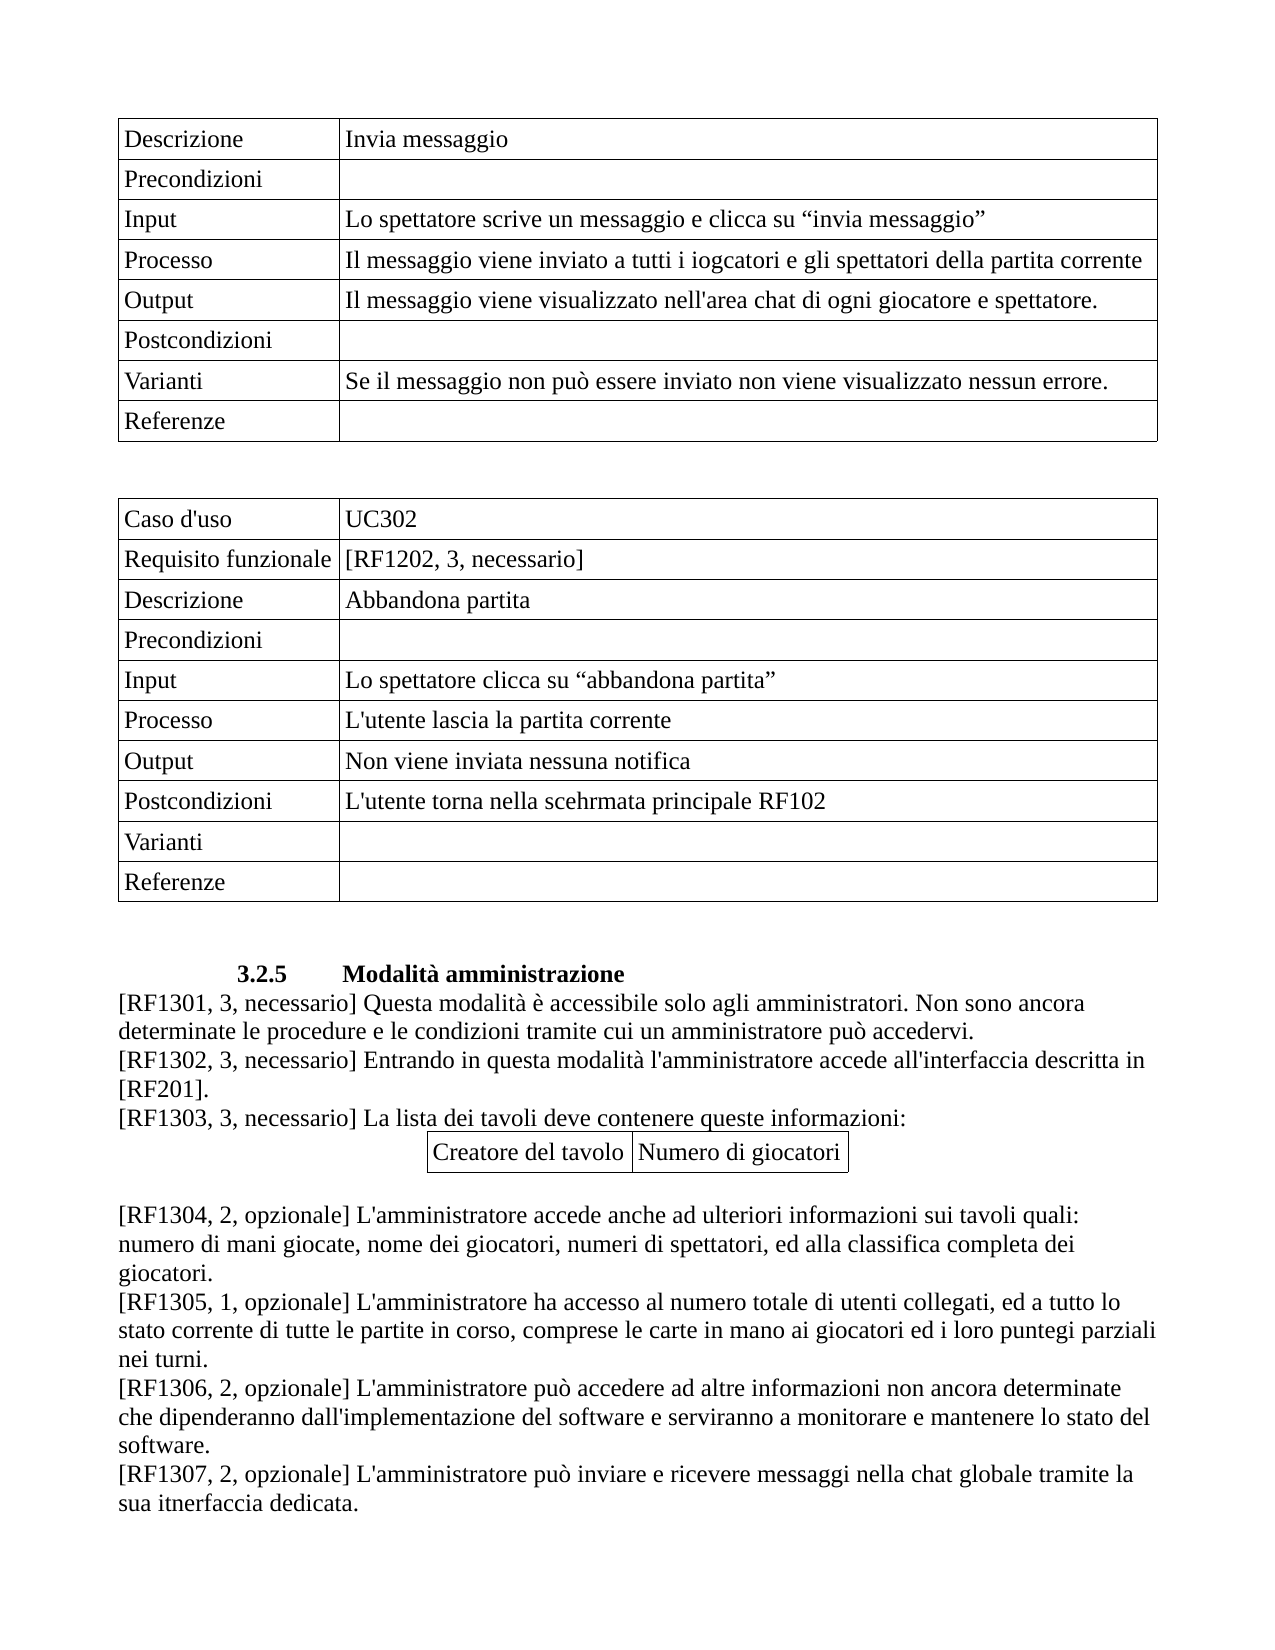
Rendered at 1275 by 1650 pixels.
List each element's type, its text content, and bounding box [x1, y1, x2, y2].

table_cell Input [119, 661, 339, 700]
table_cell [340, 822, 1157, 861]
table_cell Il messaggio viene inviato a tutti i iogcatori e gli spettatori della partita corrente [340, 240, 1157, 279]
table_cell Descrizione [119, 119, 339, 158]
table_cell [340, 321, 1157, 360]
table_cell Output [119, 741, 339, 780]
text [RF1304, 2, opzionale] L'amministratore accede anche ad ulteriori informazioni sui tavoli quali: numero di mani giocate, nome dei giocatori, numeri di spettatori, ed alla classifica completa dei giocatori. [118, 1201, 1157, 1287]
table_cell Precondizioni [119, 160, 339, 199]
table_header Numero di giocatori [633, 1132, 848, 1172]
table_header Caso d'uso [119, 499, 339, 538]
table_cell Non viene inviata nessuna notifica [340, 741, 1157, 780]
text [RF1303, 3, necessario] La lista dei tavoli deve contenere queste informazioni: [118, 1103, 1157, 1131]
table_cell Referenze [119, 401, 339, 441]
table_cell Postcondizioni [119, 781, 339, 821]
table_cell Varianti [119, 822, 339, 861]
table_cell Precondizioni [119, 620, 339, 659]
table_cell Output [119, 280, 339, 320]
text [RF1301, 3, necessario] Questa modalità è accessibile solo agli amministratori. Non sono ancora determinate le procedure e le condizioni tramite cui un amministratore può accedervi. [118, 988, 1157, 1045]
table_cell Lo spettatore scrive un messaggio e clicca su “invia messaggio” [340, 200, 1157, 239]
table_cell Varianti [119, 361, 339, 400]
table_cell [RF1202, 3, necessario] [340, 540, 1157, 579]
table_cell Postcondizioni [119, 321, 339, 360]
table_cell Invia messaggio [340, 119, 1157, 158]
list Modalità amministrazione [231, 959, 1157, 988]
table_cell L'utente lascia la partita corrente [340, 701, 1157, 740]
table_cell [340, 160, 1157, 199]
text [RF1305, 1, opzionale] L'amministratore ha accesso al numero totale di utenti collegati, ed a tutto lo stato corrente di tutte le partite in corso, comprese le carte in mano ai giocatori ed i loro puntegi parziali nei turni. [118, 1287, 1157, 1373]
table_cell L'utente torna nella scehrmata principale RF102 [340, 781, 1157, 821]
text [RF1307, 2, opzionale] L'amministratore può inviare e ricevere messaggi nella chat globale tramite la sua itnerfaccia dedicata. [118, 1459, 1157, 1517]
table_cell Processo [119, 701, 339, 740]
table_cell Processo [119, 240, 339, 279]
table_cell Lo spettatore clicca su “abbandona partita” [340, 661, 1157, 700]
table_cell [340, 401, 1157, 441]
table_header Creatore del tavolo [428, 1132, 632, 1172]
table_cell Il messaggio viene visualizzato nell'area chat di ogni giocatore e spettatore. [340, 280, 1157, 320]
table_cell Se il messaggio non può essere inviato non viene visualizzato nessun errore. [340, 361, 1157, 400]
table_cell Referenze [119, 862, 339, 901]
text [RF1306, 2, opzionale] L'amministratore può accedere ad altre informazioni non ancora determinate che dipenderanno dall'implementazione del software e serviranno a monitorare e mantenere lo stato del software. [118, 1373, 1157, 1459]
text [RF1302, 3, necessario] Entrando in questa modalità l'amministratore accede all'interfaccia descritta in [RF201]. [118, 1045, 1157, 1103]
table_cell Abbandona partita [340, 580, 1157, 619]
table_cell Requisito funzionale [119, 540, 339, 579]
table_cell [340, 620, 1157, 659]
table_cell Descrizione [119, 580, 339, 619]
table_cell [340, 862, 1157, 901]
table_header UC302 [340, 499, 1157, 538]
table_cell Input [119, 200, 339, 239]
